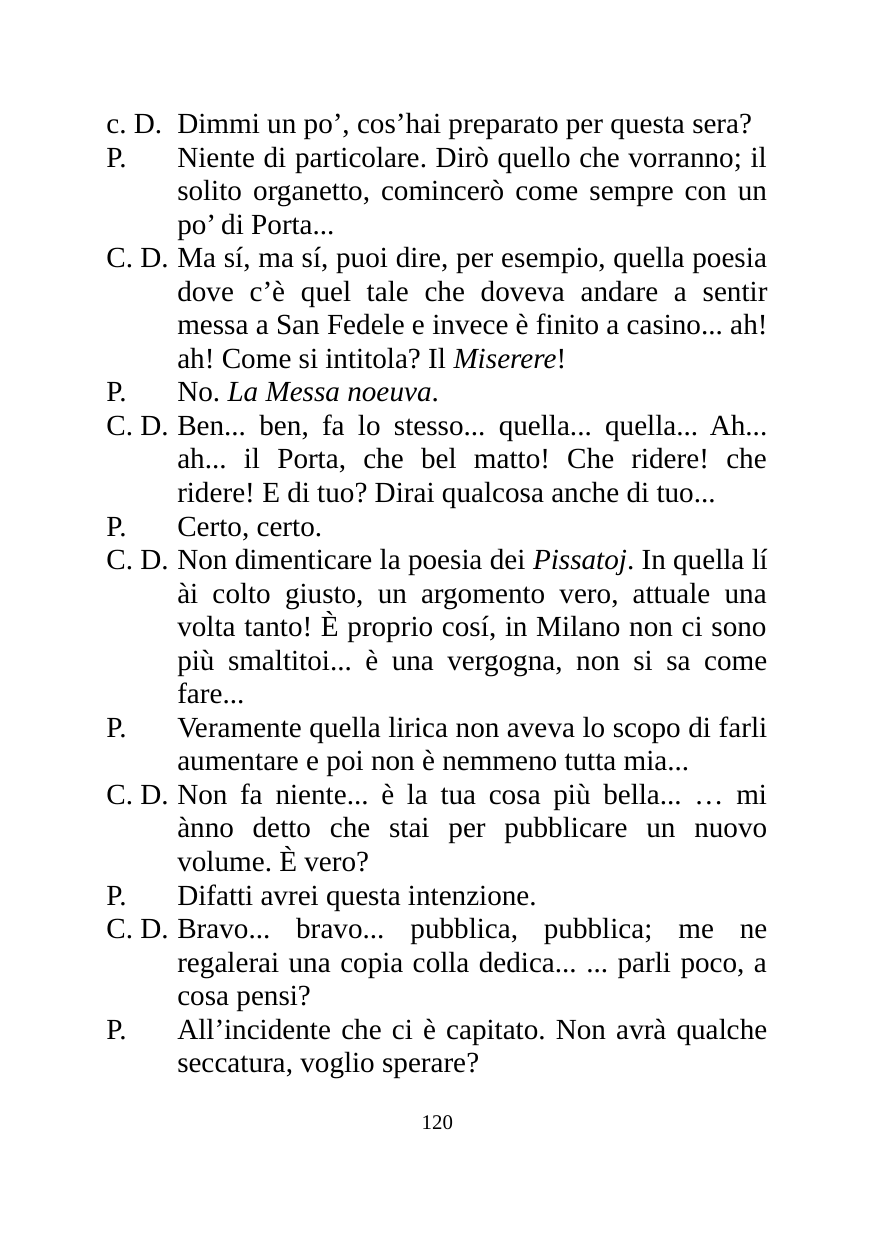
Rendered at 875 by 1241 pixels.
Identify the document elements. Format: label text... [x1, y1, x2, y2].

text P. Difatti avrei questa intenzione. [106, 878, 768, 911]
text P. Niente di particolare. Dirò quello che vorranno; il solito organetto, comincerò come sempre con un po’ di Porta... [106, 140, 768, 240]
text P. Certo, certo. [106, 509, 768, 542]
text C. D. Non dimenticare la poesia dei Pissatoj. In quella lí ài colto giusto, un argomento vero, attuale una volta tanto! È proprio cosí, in Milano non ci sono più smaltitoi... è una vergogna, non si sa come fare... [106, 542, 768, 710]
text c. D. Dimmi un po’, cos’hai preparato per questa sera? [106, 106, 768, 140]
text C. D. Non fa niente... è la tua cosa più bella... … mi ànno detto che stai per pubblicare un nuovo volume. È vero? [106, 777, 768, 878]
text P. All’incidente che ci è capitato. Non avrà qualche seccatura, voglio sperare? [106, 1012, 768, 1079]
text C. D. Bravo... bravo... pubblica, pubblica; me ne regalerai una copia colla dedica... ... parli poco, a cosa pensi? [106, 911, 768, 1012]
text P. Veramente quella lirica non aveva lo scopo di farli aumentare e poi non è nemmeno tutta mia... [106, 710, 768, 777]
text P. No. La Messa noeuva. [106, 374, 768, 408]
text C. D. Ben... ben, fa lo stesso... quella... quella... Ah... ah... il Porta, che bel matto! Che ridere! che ridere! E di tuo? Dirai qualcosa anche di tuo... [106, 408, 768, 509]
text C. D. Ma sí, ma sí, puoi dire, per esempio, quella poesia dove c’è quel tale che doveva andare a sentir messa a San Fedele e invece è finito a casino... ah! ah! Come si intitola? Il Miserere! [106, 240, 768, 374]
